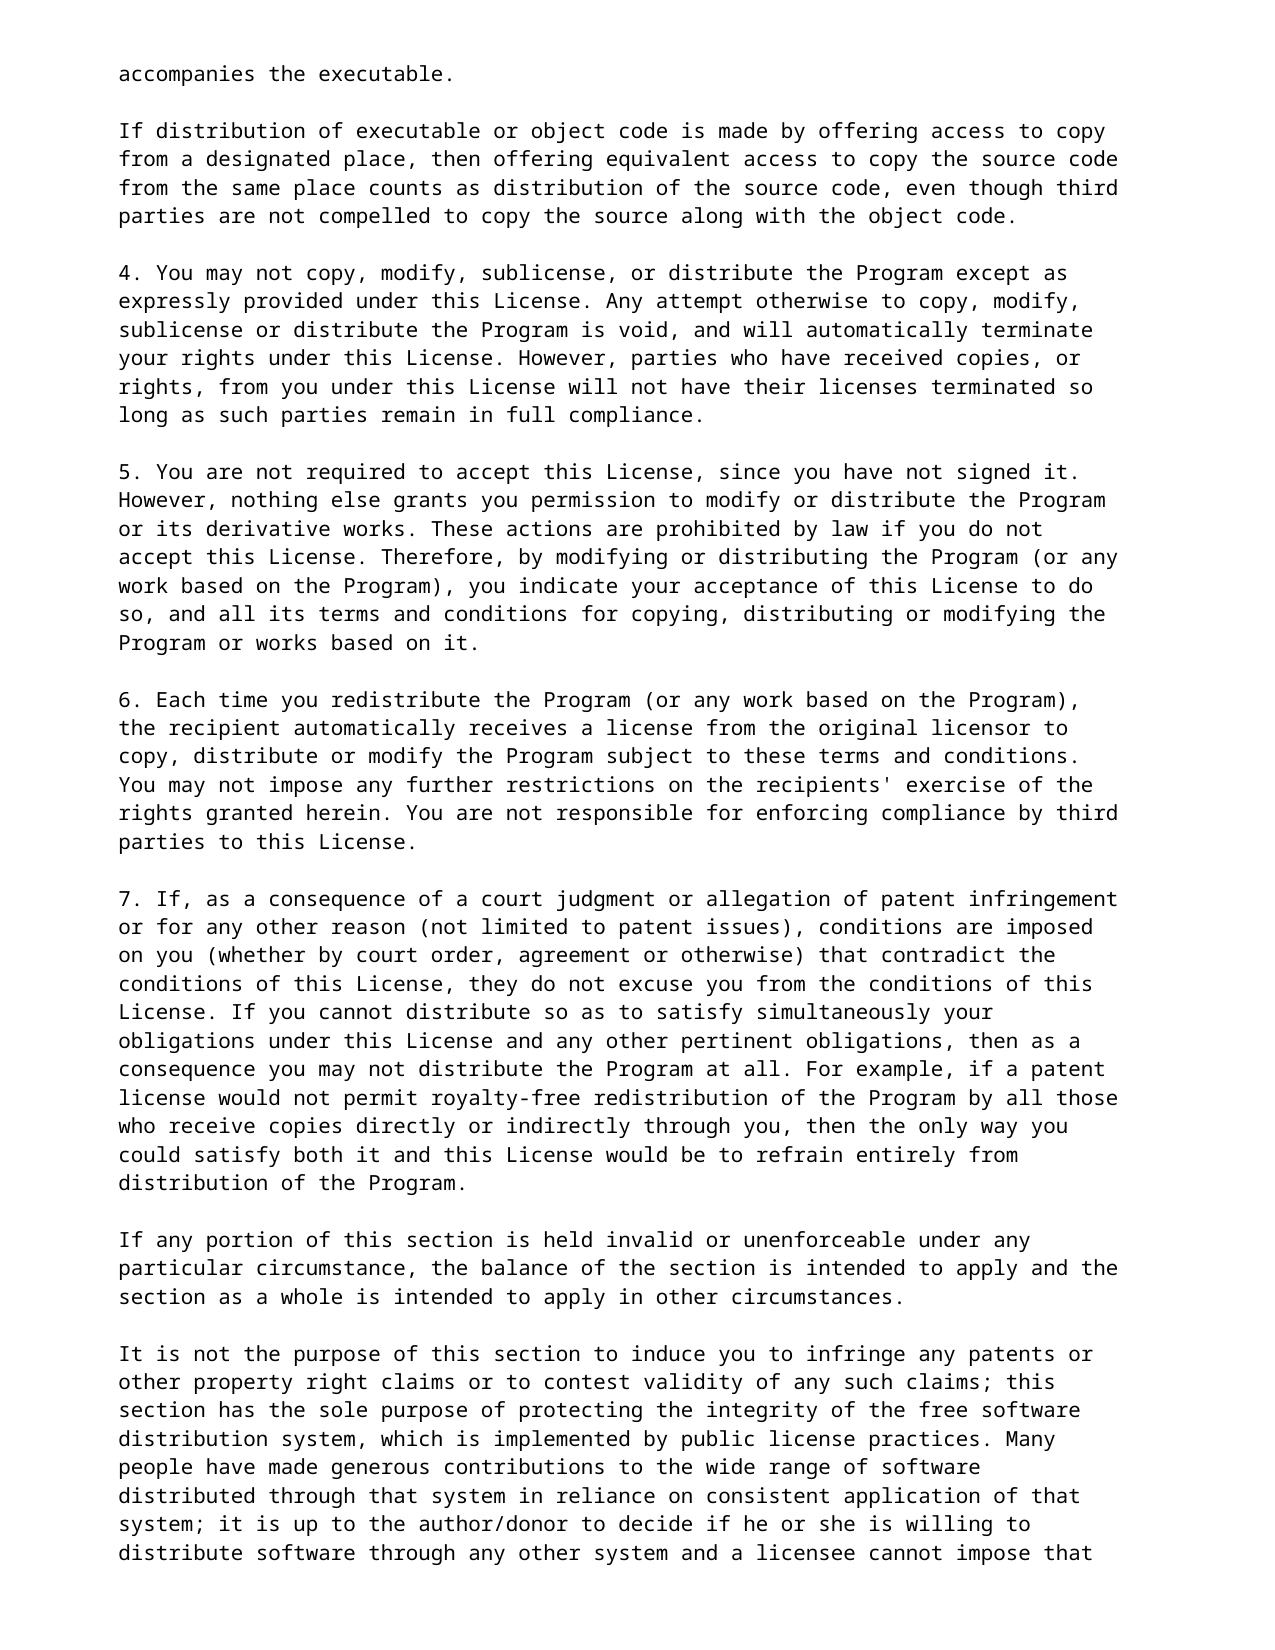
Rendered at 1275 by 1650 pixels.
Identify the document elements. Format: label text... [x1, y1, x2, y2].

text distribute software through any other system and a licensee cannot impose that [118, 1538, 1216, 1566]
text You may not impose any further restrictions on the recipients' exercise of the [118, 770, 1216, 798]
text the recipient automatically receives a license from the original licensor to [118, 713, 1216, 742]
text from a designated place, then offering equivalent access to copy the source code [118, 144, 1216, 173]
text or its derivative works. These actions are prohibited by law if you do not [118, 514, 1216, 542]
text or for any other reason (not limited to patent issues), conditions are imposed [118, 912, 1216, 941]
text parties are not compelled to copy the source along with the object code. [118, 201, 1216, 230]
text so, and all its terms and conditions for copying, distributing or modifying the [118, 599, 1216, 628]
text 4. You may not copy, modify, sublicense, or distribute the Program except as [118, 258, 1216, 287]
text conditions of this License, they do not excuse you from the conditions of this [118, 969, 1216, 997]
text distributed through that system in reliance on consistent application of that [118, 1481, 1216, 1509]
text 7. If, as a consequence of a court judgment or allegation of patent infringement [118, 884, 1216, 912]
text people have made generous contributions to the wide range of software [118, 1452, 1216, 1481]
text 5. You are not required to accept this License, since you have not signed it. [118, 457, 1216, 486]
text distribution of the Program. [118, 1168, 1216, 1197]
text 6. Each time you redistribute the Program (or any work based on the Program), [118, 685, 1216, 713]
text expressly provided under this License. Any attempt otherwise to copy, modify, [118, 287, 1216, 315]
text on you (whether by court order, agreement or otherwise) that contradict the [118, 941, 1216, 969]
text If distribution of executable or object code is made by offering access to copy [118, 116, 1216, 144]
text section as a whole is intended to apply in other circumstances. [118, 1282, 1216, 1310]
text copy, distribute or modify the Program subject to these terms and conditions. [118, 742, 1216, 770]
text accompanies the executable. [118, 59, 1216, 87]
text sublicense or distribute the Program is void, and will automatically terminate [118, 315, 1216, 343]
text distribution system, which is implemented by public license practices. Many [118, 1424, 1216, 1452]
text could satisfy both it and this License would be to refrain entirely from [118, 1140, 1216, 1168]
text particular circumstance, the balance of the section is intended to apply and the [118, 1253, 1216, 1282]
text Program or works based on it. [118, 628, 1216, 656]
text work based on the Program), you indicate your acceptance of this License to do [118, 571, 1216, 599]
text obligations under this License and any other pertinent obligations, then as a [118, 1026, 1216, 1054]
text who receive copies directly or indirectly through you, then the only way you [118, 1111, 1216, 1140]
text accept this License. Therefore, by modifying or distributing the Program (or any [118, 542, 1216, 571]
text from the same place counts as distribution of the source code, even though third [118, 173, 1216, 201]
text your rights under this License. However, parties who have received copies, or [118, 343, 1216, 372]
text rights, from you under this License will not have their licenses terminated so [118, 372, 1216, 400]
text consequence you may not distribute the Program at all. For example, if a patent [118, 1054, 1216, 1083]
text License. If you cannot distribute so as to satisfy simultaneously your [118, 997, 1216, 1026]
text section has the sole purpose of protecting the integrity of the free software [118, 1396, 1216, 1424]
text rights granted herein. You are not responsible for enforcing compliance by third [118, 798, 1216, 827]
text long as such parties remain in full compliance. [118, 400, 1216, 429]
text parties to this License. [118, 827, 1216, 855]
text license would not permit royalty-free redistribution of the Program by all those [118, 1083, 1216, 1111]
text system; it is up to the author/donor to decide if he or she is willing to [118, 1509, 1216, 1538]
text It is not the purpose of this section to induce you to infringe any patents or [118, 1339, 1216, 1367]
text If any portion of this section is held invalid or unenforceable under any [118, 1225, 1216, 1253]
text However, nothing else grants you permission to modify or distribute the Program [118, 486, 1216, 514]
text other property right claims or to contest validity of any such claims; this [118, 1367, 1216, 1396]
